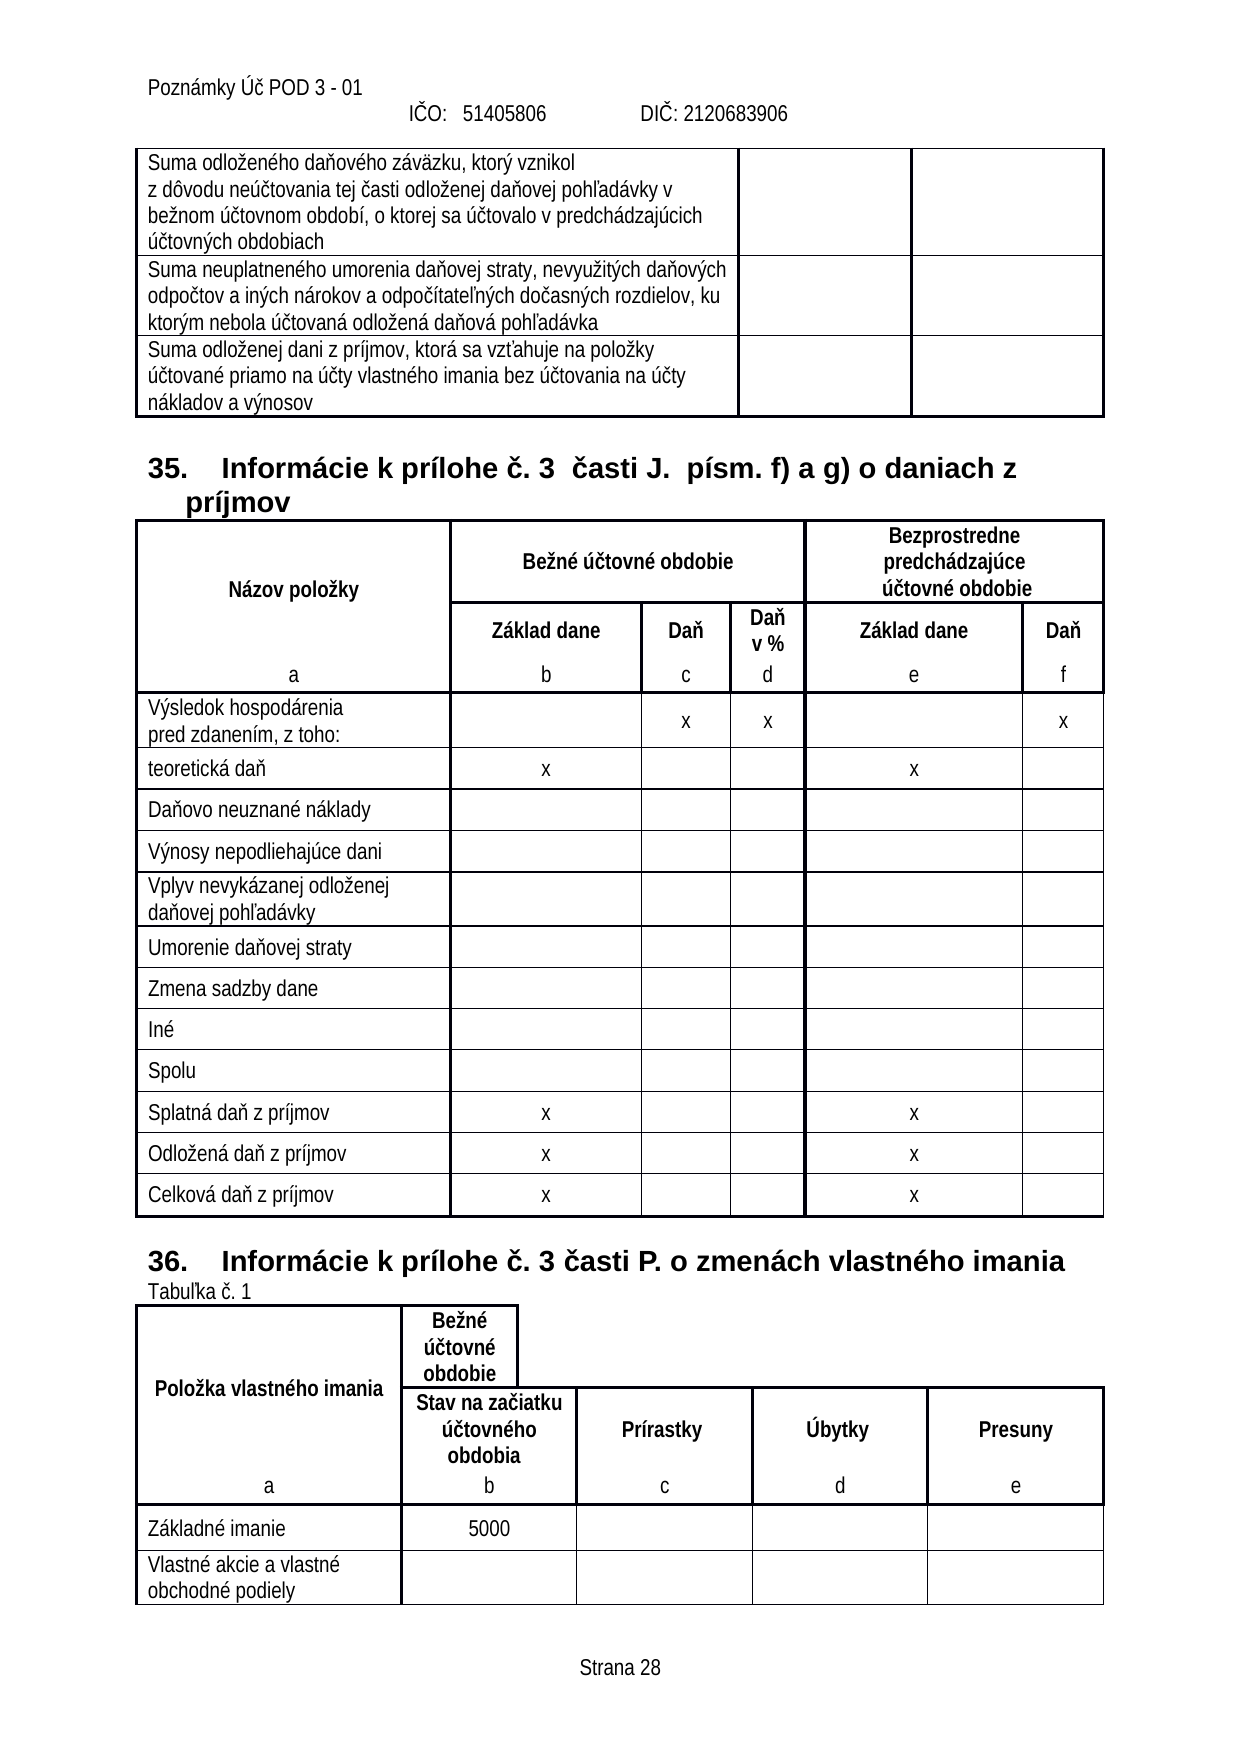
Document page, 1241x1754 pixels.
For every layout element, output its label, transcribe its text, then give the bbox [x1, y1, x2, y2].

table_cell [913, 256, 1102, 335]
table_cell [1023, 1092, 1103, 1132]
table_cell Základ dane [452, 604, 640, 657]
table_cell [740, 149, 910, 255]
table_cell [642, 831, 730, 871]
table_cell [452, 1050, 641, 1091]
table_cell Základ dane [807, 604, 1021, 657]
table_cell 5000 [403, 1506, 576, 1550]
table_cell [1023, 968, 1103, 1008]
table_cell [731, 790, 803, 829]
table_cell x [452, 1174, 641, 1215]
table_cell [731, 1133, 803, 1173]
table_header Názov položky [138, 522, 449, 657]
table_cell [753, 1506, 927, 1550]
table_cell [452, 694, 641, 747]
table_cell x [452, 1092, 641, 1132]
table_cell [740, 256, 910, 335]
table_cell e [807, 657, 1021, 691]
table_cell Daň v % [732, 604, 803, 657]
table_cell x [807, 1174, 1022, 1215]
table_cell a [138, 1469, 400, 1503]
table_cell [1023, 790, 1103, 829]
table_cell Výsledok hospodárenia pred zdanením, z toho: [138, 694, 449, 747]
table_cell e [929, 1469, 1102, 1503]
table_cell [1023, 927, 1103, 967]
table_cell x [452, 1133, 641, 1173]
table_cell [1023, 1133, 1103, 1173]
table_cell [731, 1009, 803, 1049]
table_header Položka vlastného imania [138, 1307, 400, 1468]
table_cell [452, 831, 641, 871]
table_cell Úbytky [754, 1389, 926, 1468]
table_cell [731, 748, 803, 788]
table_cell [452, 873, 641, 925]
table_cell [753, 1551, 927, 1604]
table_cell [807, 694, 1022, 747]
table_cell d [732, 657, 803, 691]
table_cell Vlastné akcie a vlastné obchodné podiely [138, 1551, 400, 1604]
table_cell [731, 927, 803, 967]
table_cell [642, 1009, 730, 1049]
table_cell [807, 873, 1022, 925]
table_cell [1023, 831, 1103, 871]
table_cell Prírastky [578, 1389, 751, 1468]
table_cell [807, 1009, 1022, 1049]
table_cell [642, 790, 730, 829]
table_cell Celková daň z príjmov [138, 1174, 449, 1215]
table_cell [642, 1050, 730, 1091]
table_cell Suma neuplatneného umorenia daňovej straty, nevyužitých daňových odpočtov a iných nárokov a odpočítateľných dočasných rozdielov, ku ktorým nebola účtovaná odložená daňová pohľadávka [138, 256, 737, 335]
table_cell [642, 1092, 730, 1132]
table_cell [807, 831, 1022, 871]
table_cell [1023, 1174, 1103, 1215]
table_cell Spolu [138, 1050, 449, 1091]
table_cell Daňovo neuznané náklady [138, 790, 449, 829]
table_cell x [807, 1092, 1022, 1132]
table_cell Odložená daň z príjmov [138, 1133, 449, 1173]
table_cell [452, 790, 641, 829]
table_cell [642, 748, 730, 788]
table_cell Daň [1024, 604, 1102, 657]
table_cell [1023, 873, 1103, 925]
title Informácie k prílohe č. 3 časti J. písm. f) a g) o daniach z príjmov [148, 452, 1092, 519]
table_cell Výnosy nepodliehajúce dani [138, 831, 449, 871]
table_cell teoretická daň [138, 748, 449, 788]
table_cell [452, 927, 641, 967]
table_cell b [403, 1469, 575, 1503]
table_cell x [452, 748, 641, 788]
table_cell [642, 1174, 730, 1215]
table_cell [731, 1092, 803, 1132]
table_cell [913, 336, 1102, 415]
table_cell Suma odloženej dani z príjmov, ktorá sa vzťahuje na položky účtované priamo na účty vlastného imania bez účtovania na účty nákladov a výnosov [138, 336, 737, 415]
table_cell x [731, 694, 803, 747]
table_cell [807, 790, 1022, 829]
text Tabuľka č. 1 [148, 1278, 1092, 1304]
table_cell [928, 1551, 1103, 1604]
table_cell [642, 873, 730, 925]
table_cell Stav na začiatku účtovného obdobia [403, 1389, 575, 1468]
table_cell [807, 1050, 1022, 1091]
table_cell d [754, 1469, 926, 1503]
table_cell Základné imanie [138, 1506, 400, 1550]
table_cell x [642, 694, 730, 747]
table_cell [1023, 1009, 1103, 1049]
table_cell c [578, 1469, 751, 1503]
table_cell Splatná daň z príjmov [138, 1092, 449, 1132]
table_cell [577, 1506, 752, 1550]
table_cell [642, 927, 730, 967]
table_cell [642, 1133, 730, 1173]
table_cell [807, 927, 1022, 967]
table_cell [731, 873, 803, 925]
table_cell [731, 831, 803, 871]
table_cell Daň [643, 604, 729, 657]
title Informácie k prílohe č. 3 časti P. o zmenách vlastného imania [148, 1244, 1092, 1278]
table_cell x [807, 748, 1022, 788]
table_cell f [1024, 657, 1102, 691]
table_cell [1023, 1050, 1103, 1091]
table_cell [1023, 748, 1103, 788]
table_cell a [138, 657, 449, 691]
table_cell [577, 1551, 752, 1604]
table_cell [403, 1551, 576, 1604]
table_cell Zmena sadzby dane [138, 968, 449, 1008]
table_cell [740, 336, 910, 415]
table_cell [642, 968, 730, 1008]
table_header Bežné účtovné obdobie [452, 522, 803, 601]
table_cell [807, 968, 1022, 1008]
table_cell Iné [138, 1009, 449, 1049]
table_cell Presuny [929, 1389, 1102, 1468]
table_cell b [452, 657, 640, 691]
table_cell [731, 1050, 803, 1091]
table_cell [731, 1174, 803, 1215]
table_cell x [807, 1133, 1022, 1173]
table_cell [452, 968, 641, 1008]
table_header Bezprostredne predchádzajúce účtovné obdobie [807, 522, 1102, 601]
table_cell Umorenie daňovej straty [138, 927, 449, 967]
table_header Bežné účtovné obdobie [403, 1307, 516, 1386]
table_cell x [1023, 694, 1103, 747]
table_cell [452, 1009, 641, 1049]
table_cell [928, 1506, 1103, 1550]
table_cell [913, 149, 1102, 255]
table_cell [731, 968, 803, 1008]
table_cell Suma odloženého daňového záväzku, ktorý vznikol z dôvodu neúčtovania tej časti odloženej daňovej pohľadávky v bežnom účtovnom období, o ktorej sa účtovalo v predchádzajúcich účtovných obdobiach [138, 149, 737, 255]
table_cell Vplyv nevykázanej odloženej daňovej pohľadávky [138, 873, 449, 925]
table_cell c [643, 657, 729, 691]
